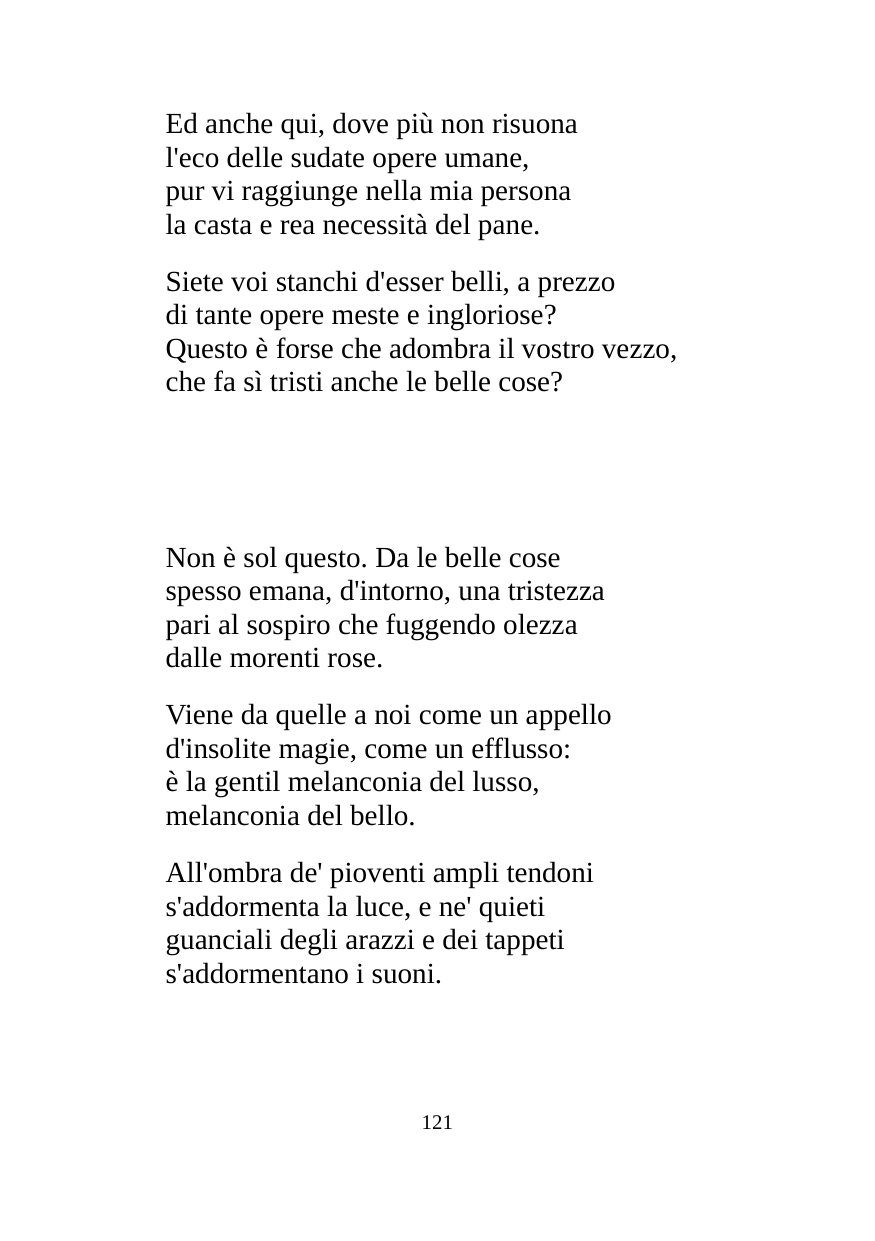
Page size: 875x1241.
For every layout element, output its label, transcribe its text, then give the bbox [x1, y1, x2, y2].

text Ed anche qui, dove più non risuona l'eco delle sudate opere umane, pur vi raggiunge nella mia persona la casta e rea necessità del pane. [165, 106, 768, 240]
text Siete voi stanchi d'esser belli, a prezzo di tante opere meste e ingloriose? Questo è forse che adombra il vostro vezzo, che fa sì tristi anche le belle cose? [165, 264, 768, 398]
text Viene da quelle a noi come un appello d'insolite magie, come un efflusso: è la gentil melanconia del lusso, melanconia del bello. [165, 697, 768, 832]
text All'ombra de' pioventi ampli tendoni s'addormenta la luce, e ne' quieti guanciali degli arazzi e dei tappeti s'addormentano i suoni. [165, 855, 768, 989]
text Non è sol questo. Da le belle cose spesso emana, d'intorno, una tristezza pari al sospiro che fuggendo olezza dalle morenti rose. [165, 540, 768, 674]
